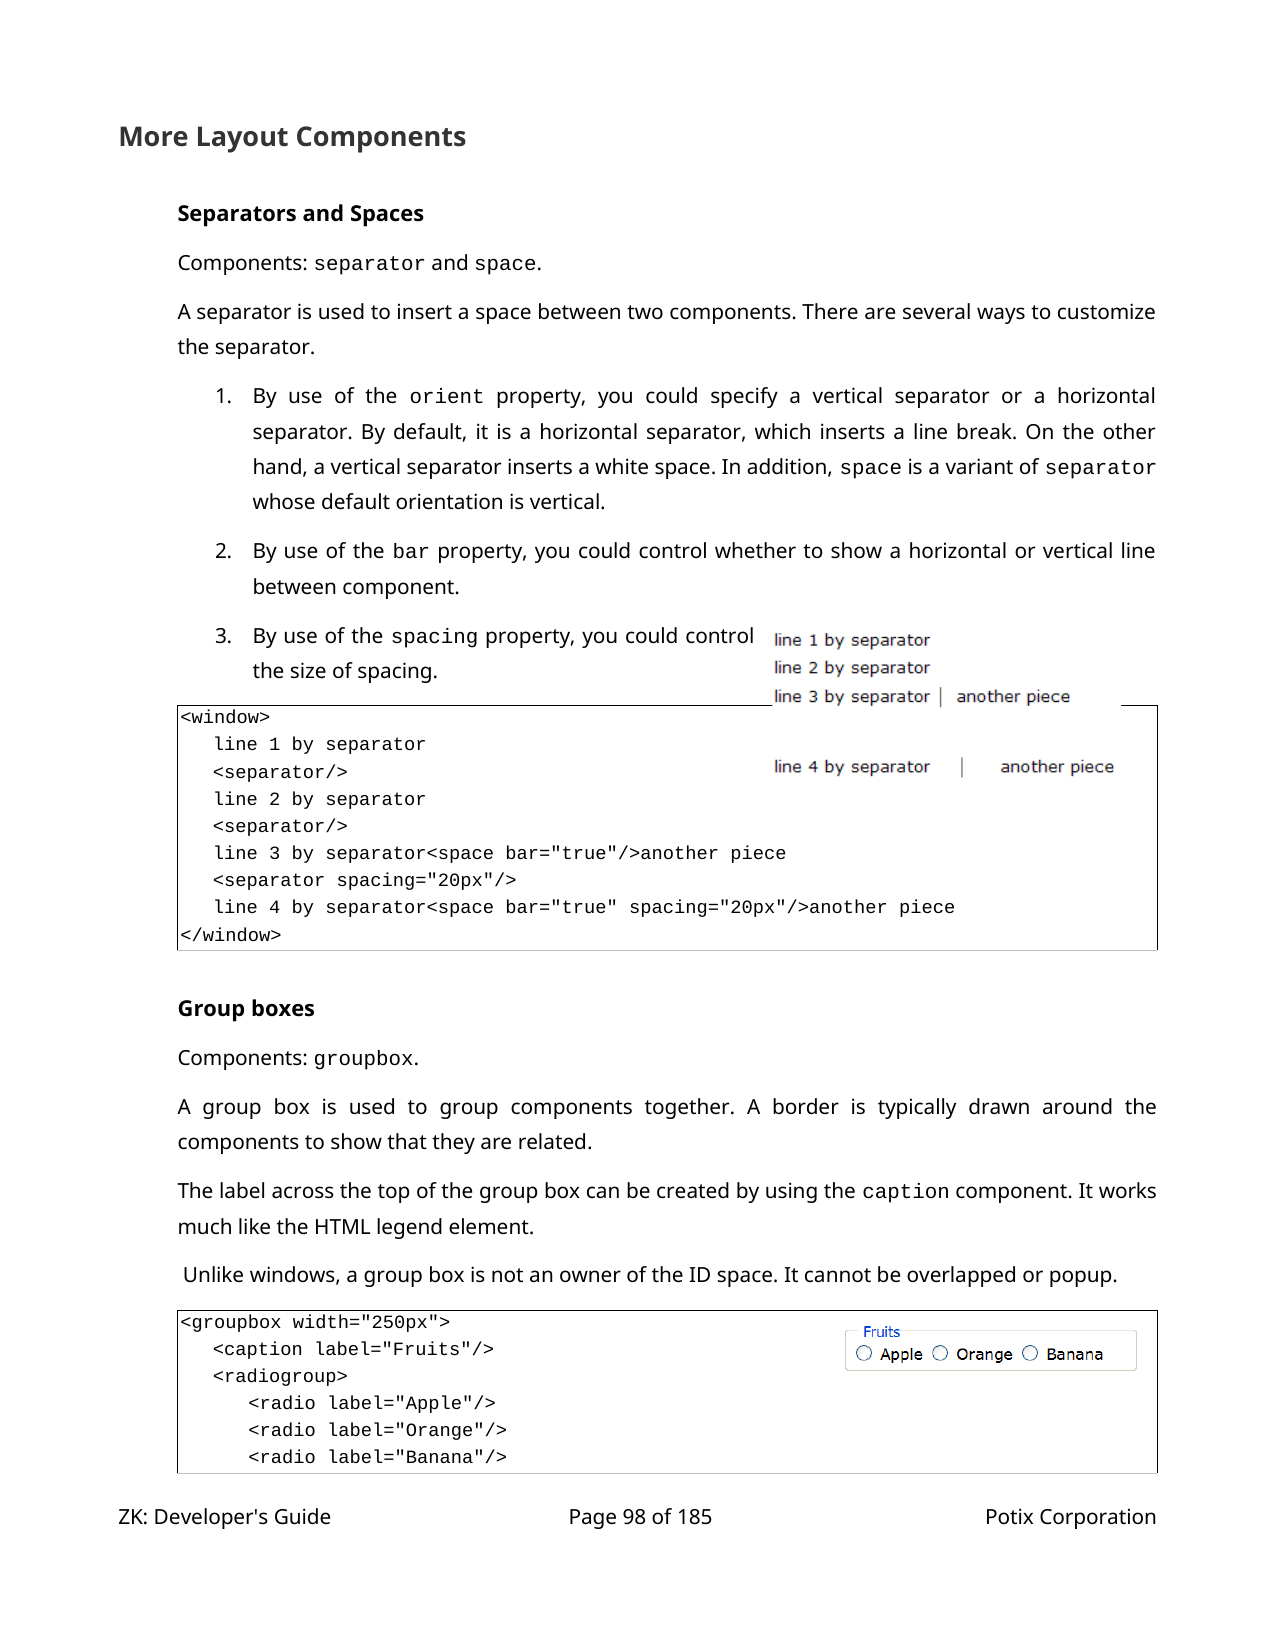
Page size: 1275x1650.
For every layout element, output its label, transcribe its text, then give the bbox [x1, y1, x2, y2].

text <groupbox width="250px"> [178, 1311, 1157, 1334]
text line 2 by separator [178, 787, 1157, 811]
text line 3 by separator<space bar="true"/>another piece [178, 841, 1157, 865]
subtitle Group boxes [177, 992, 1157, 1022]
text A separator is used to insert a space between two components. There are several ways to customize the separator. [177, 297, 1157, 361]
subtitle More Layout Components [118, 118, 1157, 155]
text </window> [178, 923, 1157, 950]
text Unlike windows, a group box is not an owner of the ID space. It cannot be overlapped or popup. [177, 1261, 1157, 1289]
list By use of the bar property, you could control whether to show a horizontal or vertical line between component. [215, 536, 1157, 600]
subtitle Separators and Spaces [177, 197, 1157, 227]
text line 4 by separator<space bar="true" spacing="20px"/>another piece [178, 895, 1157, 920]
text [1122, 706, 1157, 729]
text <window> [178, 706, 772, 729]
text [1122, 732, 1157, 757]
text <radio label="Orange"/> [178, 1418, 1157, 1442]
text line 1 by separator [178, 732, 772, 757]
text <radiogroup> [178, 1364, 1157, 1388]
text <radio label="Banana"/> [178, 1445, 1157, 1473]
list By use of the orient property, you could specify a vertical separator or a horizontal separator. By default, it is a horizontal separator, which inserts a line break. On the other hand, a vertical separator inserts a white space. In addition, space is a variant of separator whose default orientation is vertical. [215, 381, 1157, 516]
text Components: separator and space. [177, 248, 1157, 277]
picture [843, 1324, 1140, 1373]
text <separator/> [178, 759, 1157, 784]
text A group box is used to group components together. A border is typically drawn around the components to show that they are related. [177, 1092, 1157, 1156]
text The label across the top of the group box can be created by using the caption component. It works much like the HTML legend element. [177, 1176, 1157, 1240]
text <separator/> [178, 814, 1157, 838]
text <separator spacing="20px"/> [178, 868, 1157, 892]
text <caption label="Fruits"/> [178, 1337, 843, 1361]
text Components: groupbox. [177, 1043, 1157, 1072]
text <radio label="Apple"/> [178, 1391, 1157, 1415]
list By use of the spacing property, you could control the size of spacing. [215, 621, 1157, 684]
picture [772, 627, 1122, 780]
